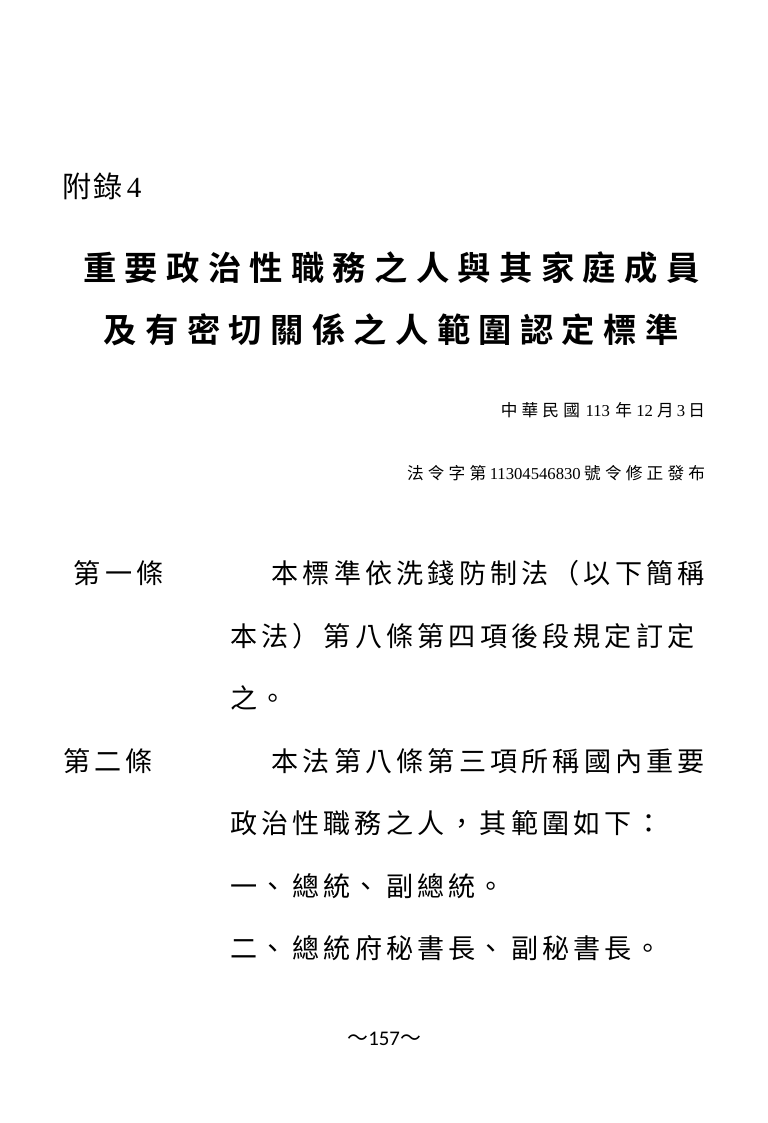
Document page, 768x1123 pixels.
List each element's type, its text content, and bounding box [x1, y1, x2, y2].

subtitle 附錄4 [61, 143, 768, 205]
table_cell 第二條 [44, 718, 207, 968]
subtitle 重要政治性職務之人與其家庭成員及有密切關係之人範圍認定標準 [61, 224, 722, 349]
table_cell 本法第八條第三項所稱國內重要政治性職務之人，其範圍如下： 一、總統、副總統。 二、總統府秘書長、副秘書長。 [207, 718, 723, 968]
text 中華民國113年12月3日 [61, 368, 707, 430]
table_header 本標準依洗錢防制法（以下簡稱本法）第八條第四項後段規定訂定之。 [207, 530, 723, 718]
text 法令字第11304546830號令修正發布 [61, 430, 707, 493]
table_header 第一條 [44, 530, 207, 718]
